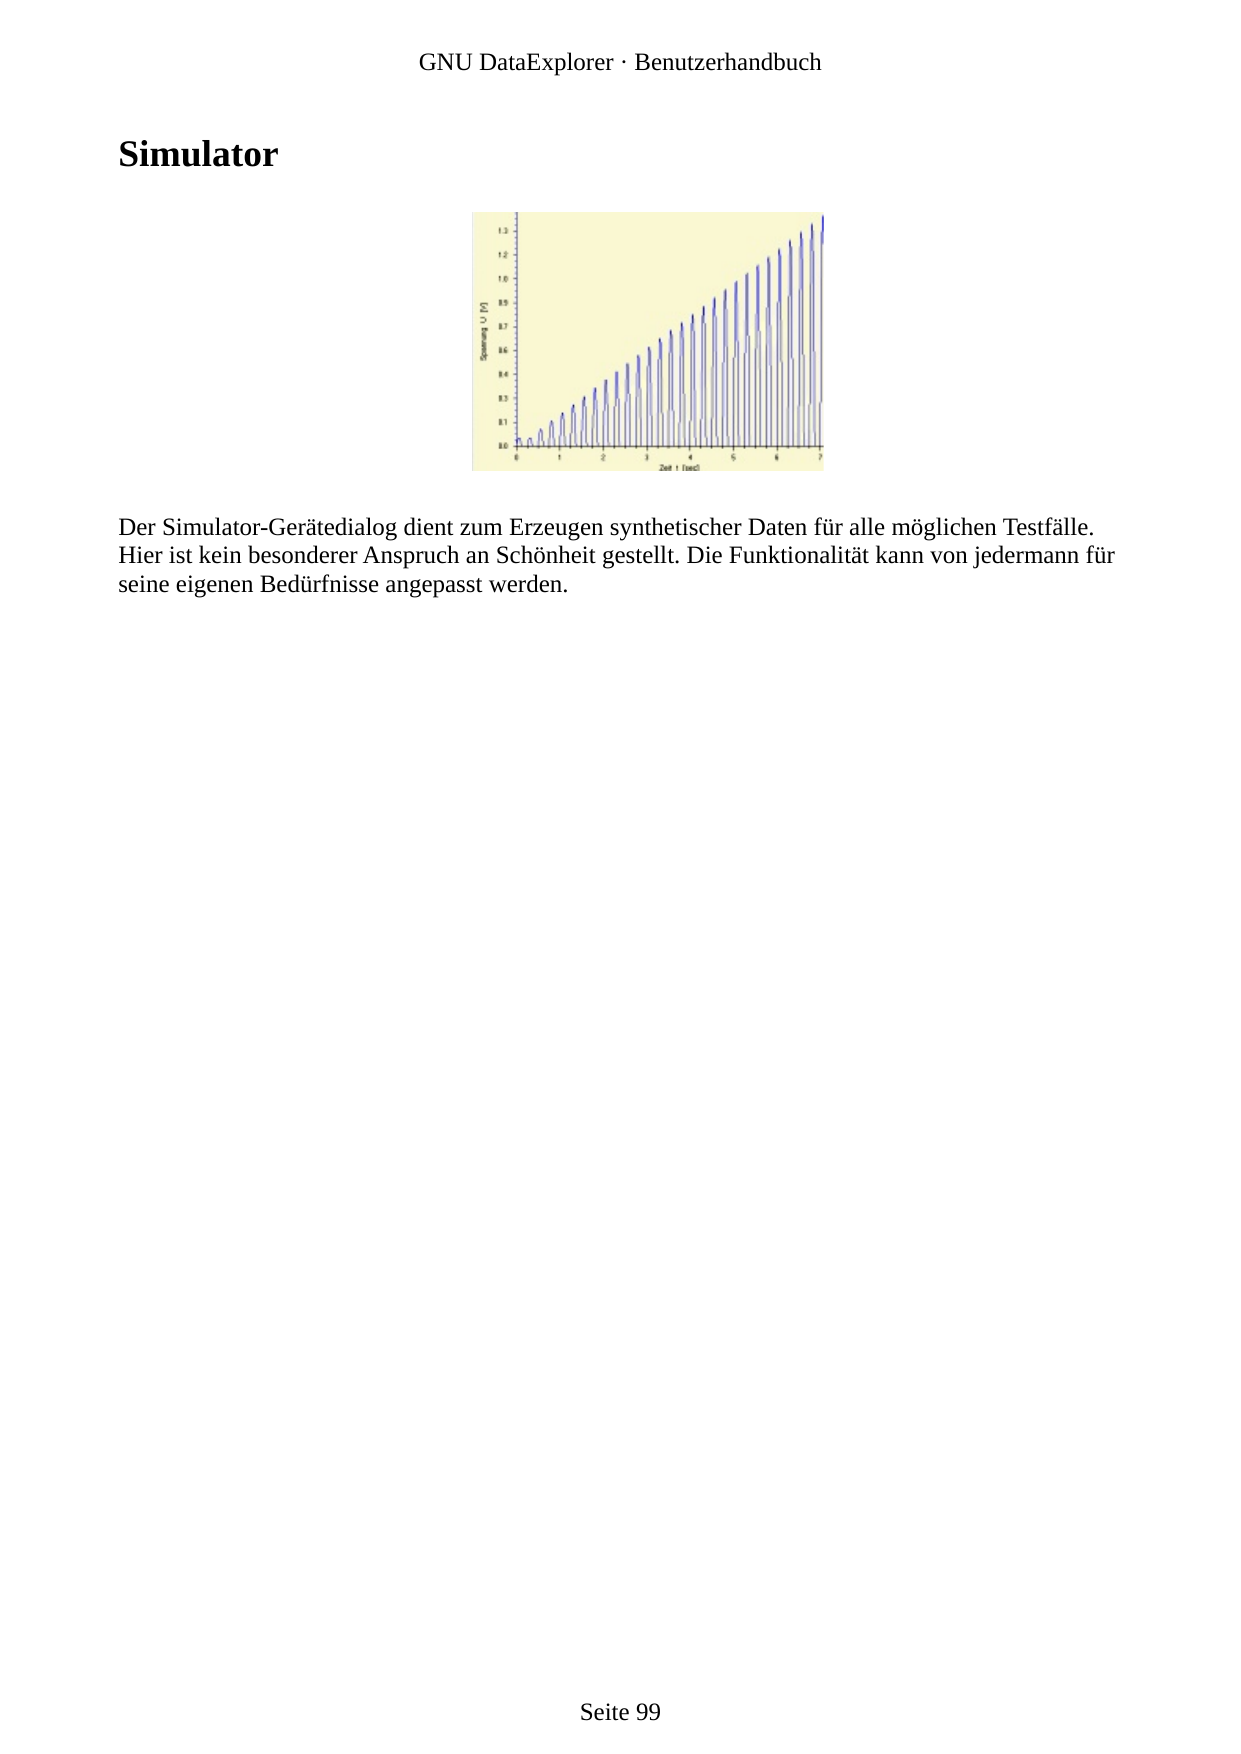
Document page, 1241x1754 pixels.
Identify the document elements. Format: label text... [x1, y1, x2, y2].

text Der Simulator-Gerätedialog dient zum Erzeugen synthetischer Daten für alle möglichen Testfälle. Hier ist kein besonderer Anspruch an Schönheit gestellt. Die Funktionalität kann von jedermann für seine eigenen Bedürfnisse angepasst werden. [118, 512, 1122, 598]
subtitle Simulator [118, 131, 1122, 174]
picture [472, 212, 824, 471]
